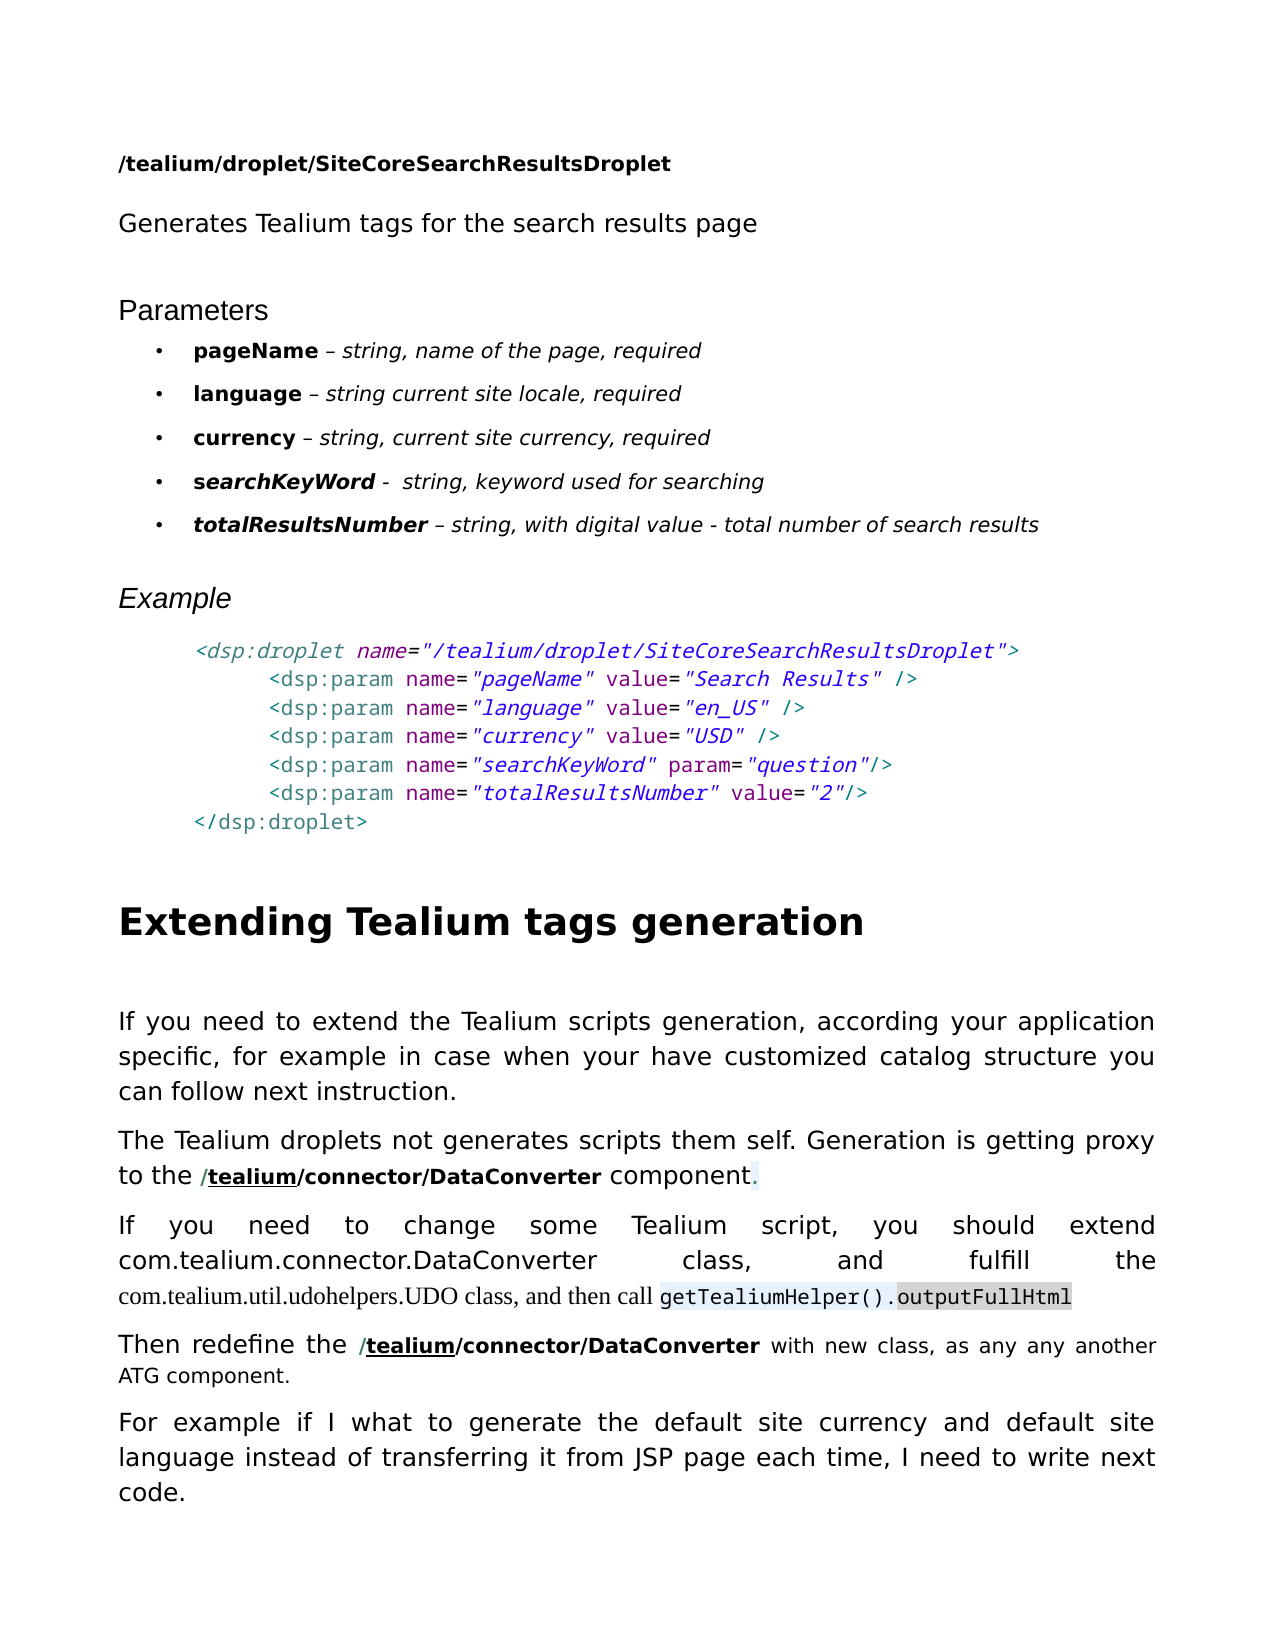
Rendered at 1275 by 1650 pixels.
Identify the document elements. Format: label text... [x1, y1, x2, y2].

text <dsp:droplet name="/tealium/droplet/SiteCoreSearchResultsDroplet"> [118, 636, 1157, 664]
text Example [118, 581, 1157, 615]
text <dsp:param name="searchKeyWord" param="question"/> [118, 750, 1157, 778]
text </dsp:droplet> [118, 807, 1157, 835]
text <dsp:param name="pageName" value="Search Results" /> [118, 664, 1157, 693]
list searchKeyWord - string, keyword used for searching [156, 470, 1157, 494]
list currency – string, current site currency, required [156, 426, 1157, 450]
text Then redefine the /tealium/connector/DataConverter with new class, as any any another ATG component. [118, 1331, 1157, 1389]
text <dsp:param name="language" value="en_US" /> [118, 693, 1157, 721]
text Generates Tealium tags for the search results page [118, 209, 1157, 239]
list language – string current site locale, required [156, 382, 1157, 407]
text The Tealium droplets not generates scripts them self. Generation is getting proxy to the /tealium/connector/DataConverter component. [118, 1126, 1157, 1190]
text If you need to extend the Tealium scripts generation, according your application specific, for example in case when your have customized catalog structure you can follow next instruction. [118, 1007, 1157, 1106]
text If you need to change some Tealium script, you should extend com.tealium.connector.DataConverter class, and fulfill the com.tealium.util.udohelpers.UDO class, and then call getTealiumHelper().outputFullHtml [118, 1211, 1157, 1310]
subtitle Extending Tealium tags generation [118, 900, 1157, 944]
list pageName – string, name of the page, required [156, 339, 1157, 363]
text /tealium/droplet/SiteCoreSearchResultsDroplet [118, 152, 1157, 176]
text <dsp:param name="totalResultsNumber" value="2"/> [118, 778, 1157, 807]
text For example if I what to generate the default site currency and default site language instead of transferring it from JSP page each time, I need to write next code. [118, 1408, 1157, 1507]
subtitle Parameters [118, 293, 1157, 326]
list totalResultsNumber – string, with digital value - total number of search results [156, 513, 1157, 538]
text <dsp:param name="currency" value="USD" /> [118, 721, 1157, 750]
